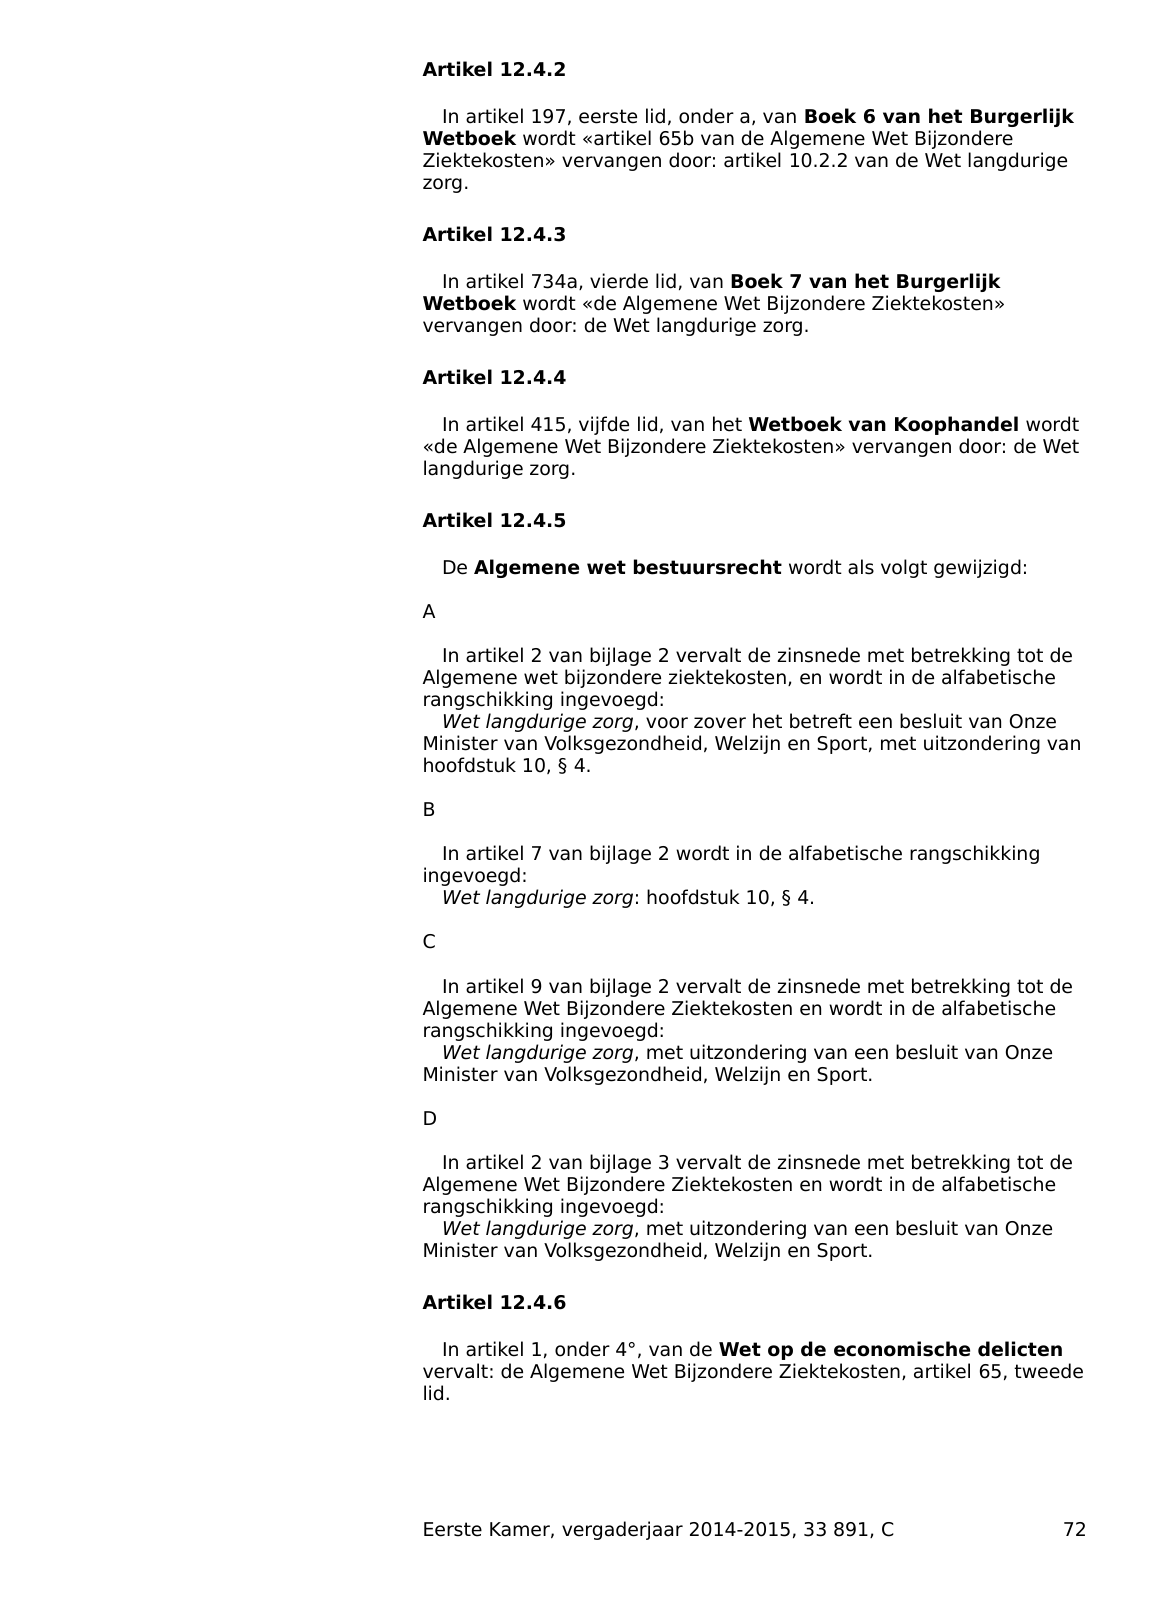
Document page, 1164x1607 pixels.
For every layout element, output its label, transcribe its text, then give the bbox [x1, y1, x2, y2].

text In artikel 1, onder 4°, van de Wet op de economische delicten vervalt: de Algemene Wet Bijzondere Ziektekosten, artikel 65, tweede lid. [422, 1339, 1087, 1405]
text De Algemene wet bestuursrecht wordt als volgt gewijzigd: [422, 557, 1087, 579]
text Wet langdurige zorg: hoofdstuk 10, § 4. [422, 887, 1087, 909]
subtitle Artikel 12.4.4 [422, 367, 1087, 389]
text D [422, 1108, 1087, 1130]
text In artikel 2 van bijlage 2 vervalt de zinsnede met betrekking tot de Algemene wet bijzondere ziektekosten, en wordt in de alfabetische rangschikking ingevoegd: [422, 645, 1087, 711]
text In artikel 415, vijfde lid, van het Wetboek van Koophandel wordt «de Algemene Wet Bijzondere Ziektekosten» vervangen door: de Wet langdurige zorg. [422, 414, 1087, 480]
text In artikel 9 van bijlage 2 vervalt de zinsnede met betrekking tot de Algemene Wet Bijzondere Ziektekosten en wordt in de alfabetische rangschikking ingevoegd: [422, 976, 1087, 1042]
text In artikel 197, eerste lid, onder a, van Boek 6 van het Burgerlijk Wetboek wordt «artikel 65b van de Algemene Wet Bijzondere Ziektekosten» vervangen door: artikel 10.2.2 van de Wet langdurige zorg. [422, 106, 1087, 194]
text A [422, 601, 1087, 623]
text Wet langdurige zorg, met uitzondering van een besluit van Onze Minister van Volksgezondheid, Welzijn en Sport. [422, 1218, 1087, 1262]
subtitle Artikel 12.4.2 [422, 59, 1087, 81]
text Wet langdurige zorg, voor zover het betreft een besluit van Onze Minister van Volksgezondheid, Welzijn en Sport, met uitzondering van hoofdstuk 10, § 4. [422, 711, 1087, 777]
text C [422, 931, 1087, 953]
text In artikel 7 van bijlage 2 wordt in de alfabetische rangschikking ingevoegd: [422, 843, 1087, 887]
subtitle Artikel 12.4.3 [422, 224, 1087, 246]
text B [422, 799, 1087, 821]
subtitle Artikel 12.4.5 [422, 510, 1087, 532]
text In artikel 734a, vierde lid, van Boek 7 van het Burgerlijk Wetboek wordt «de Algemene Wet Bijzondere Ziektekosten» vervangen door: de Wet langdurige zorg. [422, 271, 1087, 337]
subtitle Artikel 12.4.6 [422, 1292, 1087, 1314]
text Wet langdurige zorg, met uitzondering van een besluit van Onze Minister van Volksgezondheid, Welzijn en Sport. [422, 1042, 1087, 1086]
text In artikel 2 van bijlage 3 vervalt de zinsnede met betrekking tot de Algemene Wet Bijzondere Ziektekosten en wordt in de alfabetische rangschikking ingevoegd: [422, 1152, 1087, 1218]
